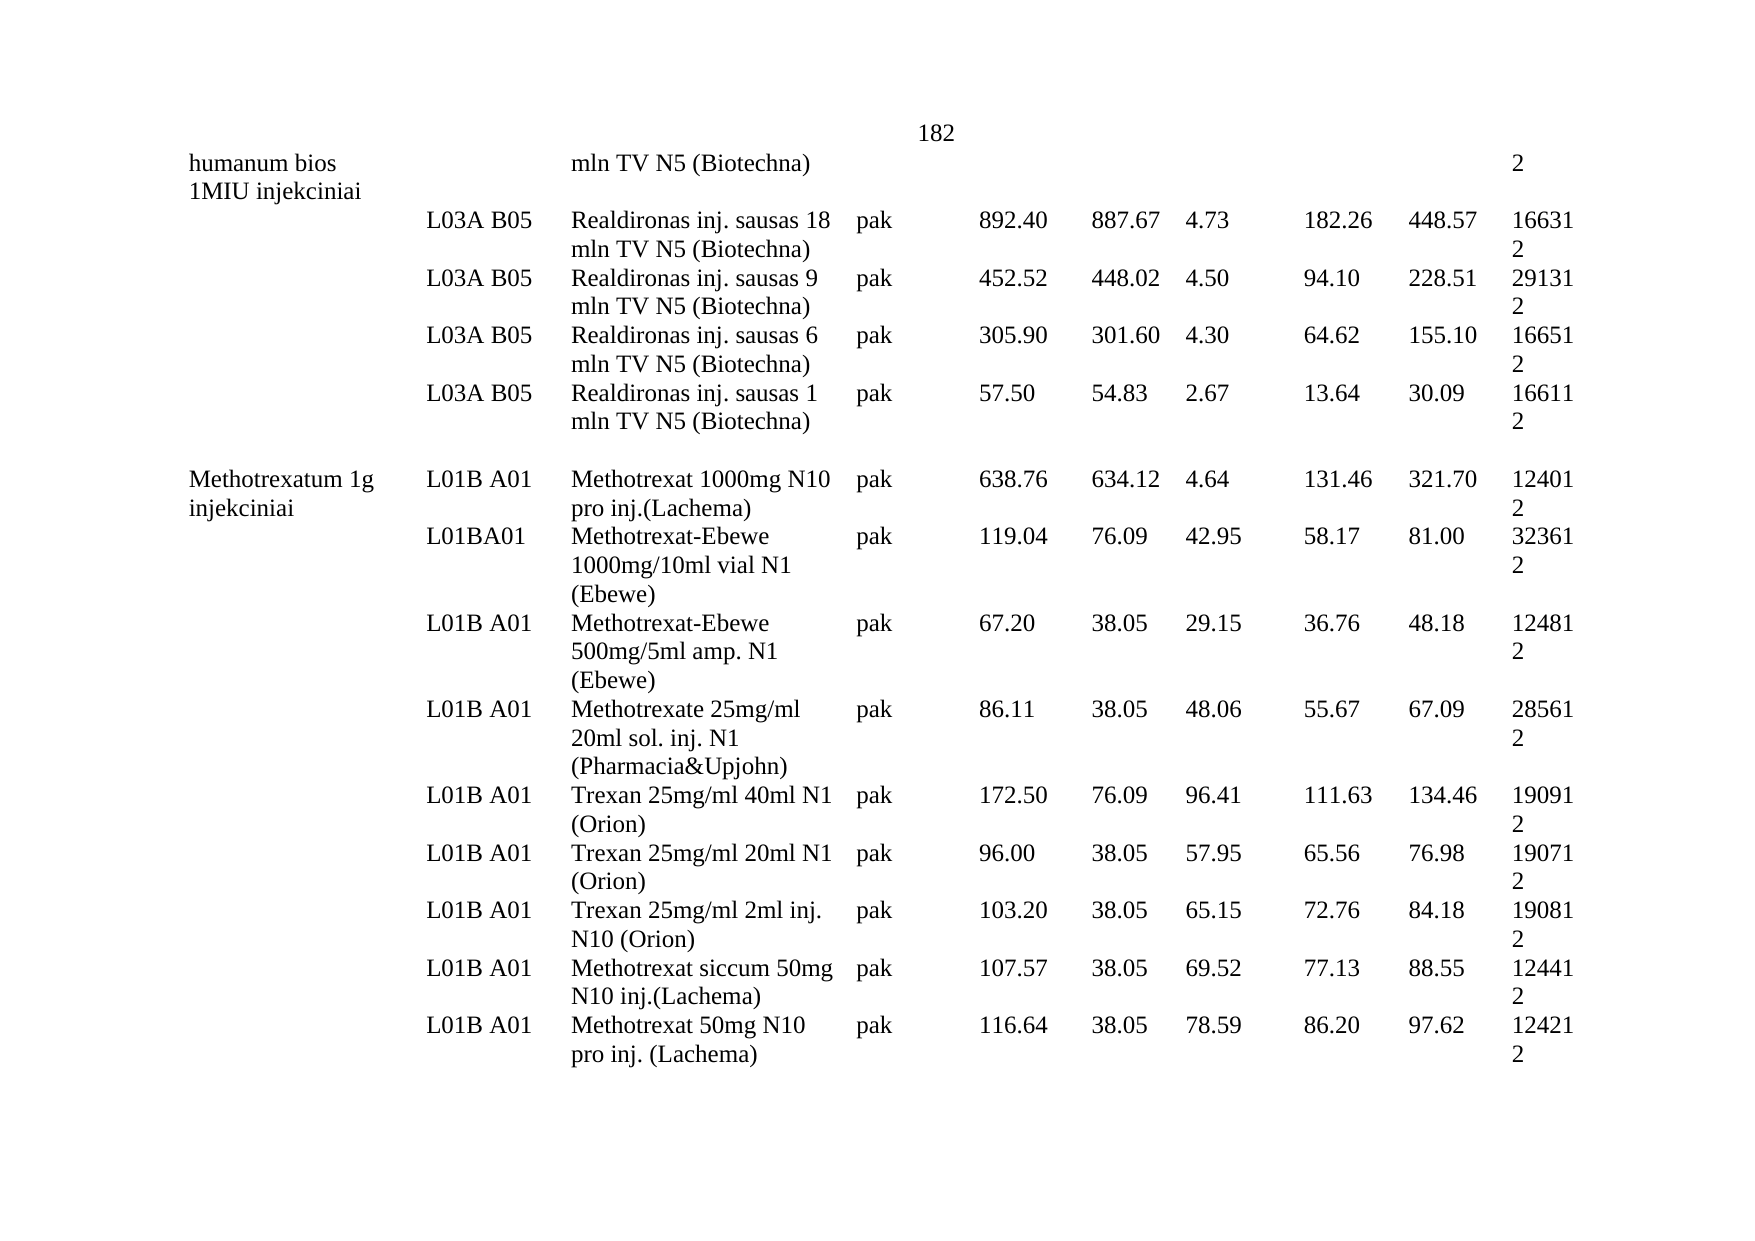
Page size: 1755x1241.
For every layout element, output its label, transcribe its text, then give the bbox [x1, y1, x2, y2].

table_cell 892.40 [968, 205, 1080, 263]
table_cell L01B A01 [415, 780, 559, 838]
table_cell pak [845, 953, 968, 1010]
table_cell [968, 148, 1080, 205]
table_cell 321.70 [1397, 464, 1500, 521]
table_cell pak [845, 780, 968, 838]
table_cell 124412 [1500, 953, 1595, 1010]
table_cell pak [845, 205, 968, 263]
table_cell 172.50 [968, 780, 1080, 838]
table_cell 111.63 [1293, 780, 1397, 838]
table_cell [177, 320, 415, 378]
table_cell 96.41 [1174, 780, 1292, 838]
table_cell 76.98 [1397, 838, 1500, 895]
table_cell 58.17 [1293, 521, 1397, 608]
table_cell 131.46 [1293, 464, 1397, 521]
table_cell [177, 953, 415, 1010]
table_cell [415, 435, 559, 464]
table_cell [560, 435, 845, 464]
table_cell 84.18 [1397, 895, 1500, 953]
table_cell 323612 [1500, 521, 1595, 608]
table_cell [177, 895, 415, 953]
table_cell pak [845, 1010, 968, 1068]
table_cell 190812 [1500, 895, 1595, 953]
table_cell Trexan 25mg/ml 40ml N1 (Orion) [560, 780, 845, 838]
table_cell 48.18 [1397, 608, 1500, 694]
table_cell pak [845, 521, 968, 608]
table_cell 29.15 [1174, 608, 1292, 694]
table_cell Realdironas inj. sausas 9 mln TV N5 (Biotechna) [560, 263, 845, 320]
table_cell L01B A01 [415, 1010, 559, 1068]
table_cell L01B A01 [415, 694, 559, 780]
table_cell [1174, 148, 1292, 205]
table_cell [177, 378, 415, 435]
table_cell 166512 [1500, 320, 1595, 378]
table_cell 119.04 [968, 521, 1080, 608]
table_cell 76.09 [1080, 780, 1174, 838]
table_cell Realdironas inj. sausas 6 mln TV N5 (Biotechna) [560, 320, 845, 378]
table_cell 38.05 [1080, 895, 1174, 953]
table_cell 13.64 [1293, 378, 1397, 435]
table_cell 64.62 [1293, 320, 1397, 378]
table_cell 887.67 [1080, 205, 1174, 263]
table_cell pak [845, 320, 968, 378]
table_cell 190912 [1500, 780, 1595, 838]
table_cell 452.52 [968, 263, 1080, 320]
table_cell 38.05 [1080, 694, 1174, 780]
table_cell 67.09 [1397, 694, 1500, 780]
table_cell 2 [1500, 148, 1595, 205]
table_cell Trexan 25mg/ml 20ml N1 (Orion) [560, 838, 845, 895]
table_cell 4.30 [1174, 320, 1292, 378]
table_cell 86.11 [968, 694, 1080, 780]
table_cell L01B A01 [415, 953, 559, 1010]
table_cell [845, 148, 968, 205]
table_cell 57.50 [968, 378, 1080, 435]
table_cell L01BA01 [415, 521, 559, 608]
table_cell humanum bios 1MIU injekciniai [177, 148, 415, 205]
table_cell 134.46 [1397, 780, 1500, 838]
table_cell 124212 [1500, 1010, 1595, 1068]
table_cell [968, 435, 1080, 464]
table_cell 116.64 [968, 1010, 1080, 1068]
table_cell [177, 694, 415, 780]
table_cell [177, 263, 415, 320]
table_cell [177, 205, 415, 263]
table_cell pak [845, 263, 968, 320]
table_cell pak [845, 694, 968, 780]
table_cell 448.57 [1397, 205, 1500, 263]
table_cell Trexan 25mg/ml 2ml inj. N10 (Orion) [560, 895, 845, 953]
table_cell 48.06 [1174, 694, 1292, 780]
table_cell 65.15 [1174, 895, 1292, 953]
table_cell [177, 1010, 415, 1068]
table_cell 57.95 [1174, 838, 1292, 895]
table_cell L01B A01 [415, 464, 559, 521]
table_cell pak [845, 838, 968, 895]
table_cell 69.52 [1174, 953, 1292, 1010]
table_cell 634.12 [1080, 464, 1174, 521]
table_cell 72.76 [1293, 895, 1397, 953]
table_cell [1500, 435, 1595, 464]
table_cell Methotrexat 1000mg N10 pro inj.(Lachema) [560, 464, 845, 521]
table_cell mln TV N5 (Biotechna) [560, 148, 845, 205]
table_cell 228.51 [1397, 263, 1500, 320]
table_cell [1293, 148, 1397, 205]
table_cell Methotrexat-Ebewe 500mg/5ml amp. N1 (Ebewe) [560, 608, 845, 694]
table_cell pak [845, 895, 968, 953]
table_cell 124812 [1500, 608, 1595, 694]
table_cell L01B A01 [415, 608, 559, 694]
table_cell 76.09 [1080, 521, 1174, 608]
table_cell [1080, 148, 1174, 205]
table_cell 285612 [1500, 694, 1595, 780]
table_cell 448.02 [1080, 263, 1174, 320]
table_cell 190712 [1500, 838, 1595, 895]
table_cell 103.20 [968, 895, 1080, 953]
table_cell 97.62 [1397, 1010, 1500, 1068]
table_cell 55.67 [1293, 694, 1397, 780]
table_cell [177, 435, 415, 464]
table_cell [177, 780, 415, 838]
table_cell [1174, 435, 1292, 464]
table_cell [1293, 435, 1397, 464]
table_cell 38.05 [1080, 1010, 1174, 1068]
table_cell [1397, 148, 1500, 205]
table_cell [845, 435, 968, 464]
table_cell Realdironas inj. sausas 1 mln TV N5 (Biotechna) [560, 378, 845, 435]
table_cell pak [845, 608, 968, 694]
table_cell L03A B05 [415, 378, 559, 435]
table_cell [177, 608, 415, 694]
table_cell 65.56 [1293, 838, 1397, 895]
table_cell 124012 [1500, 464, 1595, 521]
table_cell 166312 [1500, 205, 1595, 263]
table_cell 155.10 [1397, 320, 1500, 378]
table_cell 42.95 [1174, 521, 1292, 608]
table_cell Methotrexat 50mg N10 pro inj. (Lachema) [560, 1010, 845, 1068]
table_cell Methotrexat siccum 50mg N10 inj.(Lachema) [560, 953, 845, 1010]
table_cell 86.20 [1293, 1010, 1397, 1068]
table_cell 38.05 [1080, 608, 1174, 694]
table_cell 305.90 [968, 320, 1080, 378]
table_cell 30.09 [1397, 378, 1500, 435]
table_cell L03A B05 [415, 320, 559, 378]
table_cell 36.76 [1293, 608, 1397, 694]
table_cell 4.50 [1174, 263, 1292, 320]
table_cell 81.00 [1397, 521, 1500, 608]
table_cell [177, 838, 415, 895]
table_cell 78.59 [1174, 1010, 1292, 1068]
table_cell L03A B05 [415, 263, 559, 320]
table_cell 88.55 [1397, 953, 1500, 1010]
table_cell Methotrexat-Ebewe 1000mg/10ml vial N1 (Ebewe) [560, 521, 845, 608]
table_cell 166112 [1500, 378, 1595, 435]
table_cell 2.67 [1174, 378, 1292, 435]
table_cell L01B A01 [415, 895, 559, 953]
table_cell 4.73 [1174, 205, 1292, 263]
table_cell Methotrexatum 1g injekciniai [177, 464, 415, 521]
table_cell 94.10 [1293, 263, 1397, 320]
table_cell 638.76 [968, 464, 1080, 521]
table_cell 77.13 [1293, 953, 1397, 1010]
table_cell 4.64 [1174, 464, 1292, 521]
table_cell 182.26 [1293, 205, 1397, 263]
table_cell [1397, 435, 1500, 464]
table_cell [415, 148, 559, 205]
table_cell 67.20 [968, 608, 1080, 694]
table_cell pak [845, 464, 968, 521]
table_cell L03A B05 [415, 205, 559, 263]
table_cell 107.57 [968, 953, 1080, 1010]
table_cell Realdironas inj. sausas 18 mln TV N5 (Biotechna) [560, 205, 845, 263]
table_cell Methotrexate 25mg/ml 20ml sol. inj. N1 (Pharmacia&Upjohn) [560, 694, 845, 780]
table_cell 301.60 [1080, 320, 1174, 378]
table_cell L01B A01 [415, 838, 559, 895]
table_cell 291312 [1500, 263, 1595, 320]
table_cell 38.05 [1080, 953, 1174, 1010]
table_cell 54.83 [1080, 378, 1174, 435]
table_cell [177, 521, 415, 608]
table_cell pak [845, 378, 968, 435]
table_cell 96.00 [968, 838, 1080, 895]
table_cell [1080, 435, 1174, 464]
table_cell 38.05 [1080, 838, 1174, 895]
